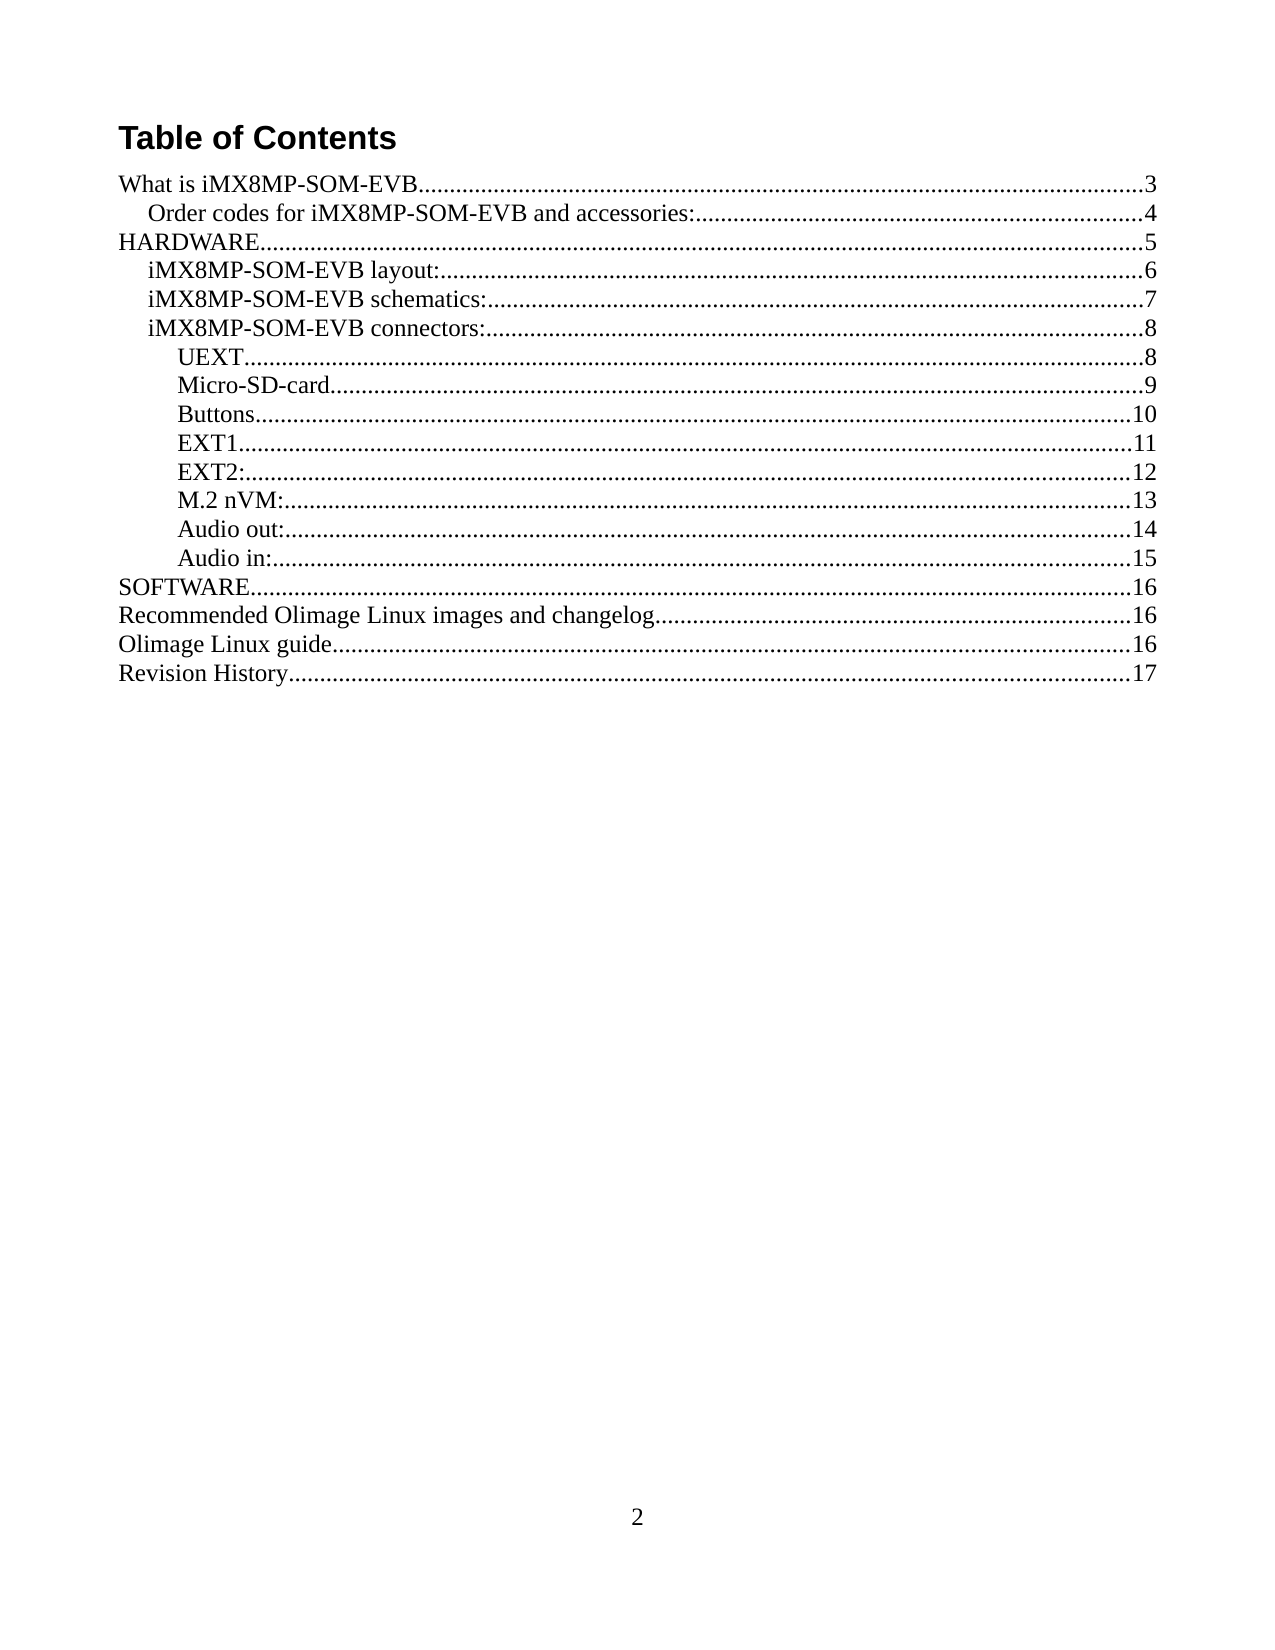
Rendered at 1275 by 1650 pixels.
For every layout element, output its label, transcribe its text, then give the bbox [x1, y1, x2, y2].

text Audio in: 15 [177, 543, 1157, 572]
subtitle Table of Contents [118, 118, 1157, 157]
text Revision History 17 [118, 658, 1157, 687]
text Buttons 10 [177, 399, 1157, 428]
text Recommended Olimage Linux images and changelog 16 [118, 600, 1157, 629]
text Audio out: 14 [177, 514, 1157, 543]
text EXT1 11 [177, 428, 1157, 457]
text iMX8MP-SOM-EVB connectors: 8 [148, 313, 1157, 342]
text M.2 nVM: 13 [177, 485, 1157, 514]
text SOFTWARE 16 [118, 572, 1157, 600]
text What is iMX8MP-SOM-EVB 3 [118, 169, 1157, 198]
text Micro-SD-card 9 [177, 370, 1157, 399]
text Order codes for iMX8MP-SOM-EVB and accessories: 4 [148, 198, 1157, 227]
text HARDWARE 5 [118, 227, 1157, 255]
text Olimage Linux guide 16 [118, 629, 1157, 658]
text UEXT 8 [177, 342, 1157, 370]
text iMX8MP-SOM-EVB schematics: 7 [148, 284, 1157, 313]
text iMX8MP-SOM-EVB layout: 6 [148, 255, 1157, 284]
text EXT2: 12 [177, 457, 1157, 485]
